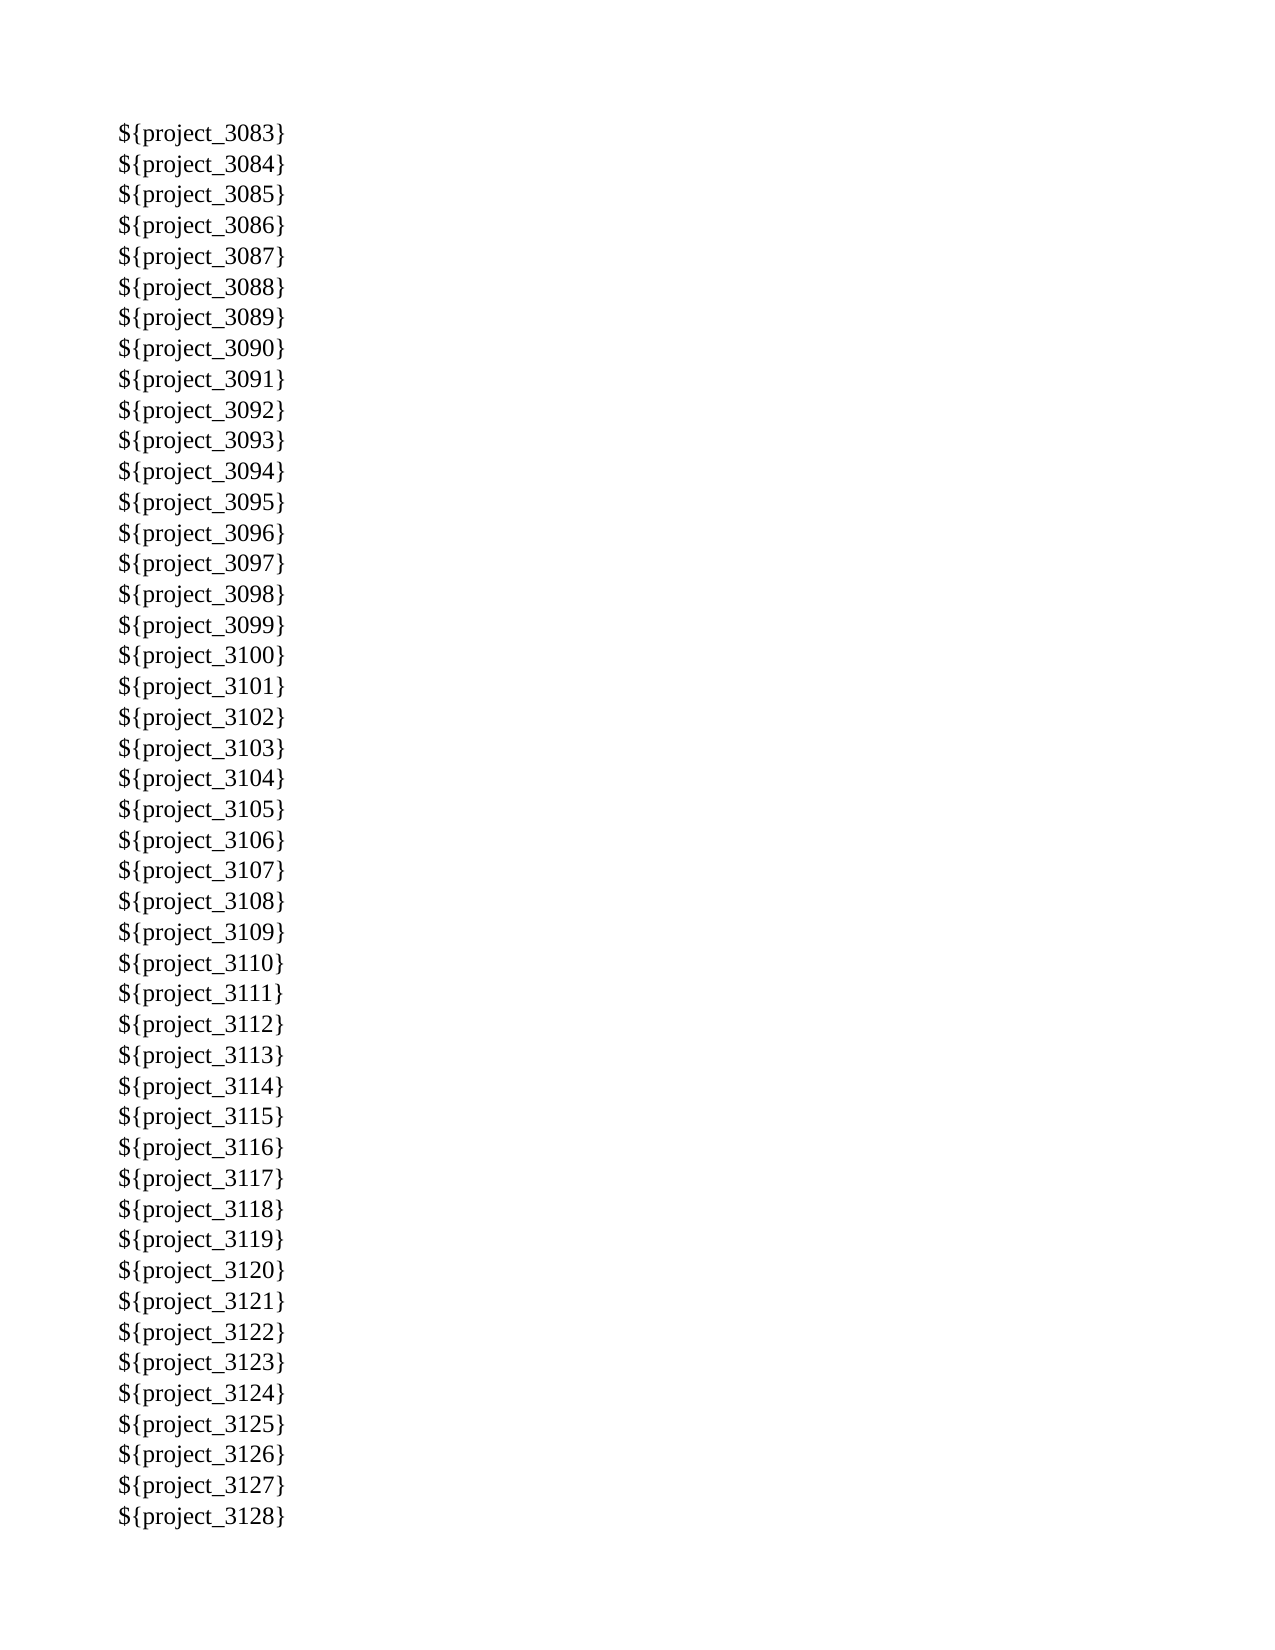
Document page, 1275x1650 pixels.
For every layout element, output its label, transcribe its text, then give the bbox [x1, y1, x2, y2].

text ${project_3093} [118, 425, 1157, 454]
text ${project_3094} [118, 456, 1157, 485]
text ${project_3105} [118, 794, 1157, 823]
text ${project_3123} [118, 1347, 1157, 1376]
text ${project_3086} [118, 210, 1157, 239]
text ${project_3118} [118, 1194, 1157, 1222]
text ${project_3116} [118, 1132, 1157, 1161]
text ${project_3111} [118, 978, 1157, 1007]
text ${project_3098} [118, 579, 1157, 608]
text ${project_3101} [118, 671, 1157, 700]
text ${project_3109} [118, 917, 1157, 946]
text ${project_3100} [118, 641, 1157, 669]
text ${project_3087} [118, 241, 1157, 270]
text ${project_3096} [118, 518, 1157, 546]
text ${project_3122} [118, 1317, 1157, 1345]
text ${project_3108} [118, 886, 1157, 915]
text ${project_3089} [118, 302, 1157, 331]
text ${project_3114} [118, 1071, 1157, 1099]
text ${project_3106} [118, 825, 1157, 854]
text ${project_3119} [118, 1224, 1157, 1253]
text ${project_3084} [118, 149, 1157, 178]
text ${project_3097} [118, 548, 1157, 577]
text ${project_3121} [118, 1286, 1157, 1314]
text ${project_3115} [118, 1101, 1157, 1130]
text ${project_3095} [118, 487, 1157, 516]
text ${project_3104} [118, 763, 1157, 792]
text ${project_3124} [118, 1378, 1157, 1407]
text ${project_3113} [118, 1040, 1157, 1069]
text ${project_3112} [118, 1009, 1157, 1038]
text ${project_3085} [118, 179, 1157, 208]
text ${project_3099} [118, 610, 1157, 638]
text ${project_3088} [118, 272, 1157, 301]
text ${project_3120} [118, 1255, 1157, 1284]
text ${project_3083} [118, 118, 1157, 147]
text ${project_3128} [118, 1501, 1157, 1530]
text ${project_3126} [118, 1439, 1157, 1468]
text ${project_3117} [118, 1163, 1157, 1192]
text ${project_3103} [118, 733, 1157, 761]
text ${project_3092} [118, 395, 1157, 423]
text ${project_3102} [118, 702, 1157, 731]
text ${project_3125} [118, 1409, 1157, 1437]
text ${project_3110} [118, 948, 1157, 977]
text ${project_3091} [118, 364, 1157, 393]
text ${project_3107} [118, 856, 1157, 884]
text ${project_3090} [118, 333, 1157, 362]
text ${project_3127} [118, 1470, 1157, 1499]
